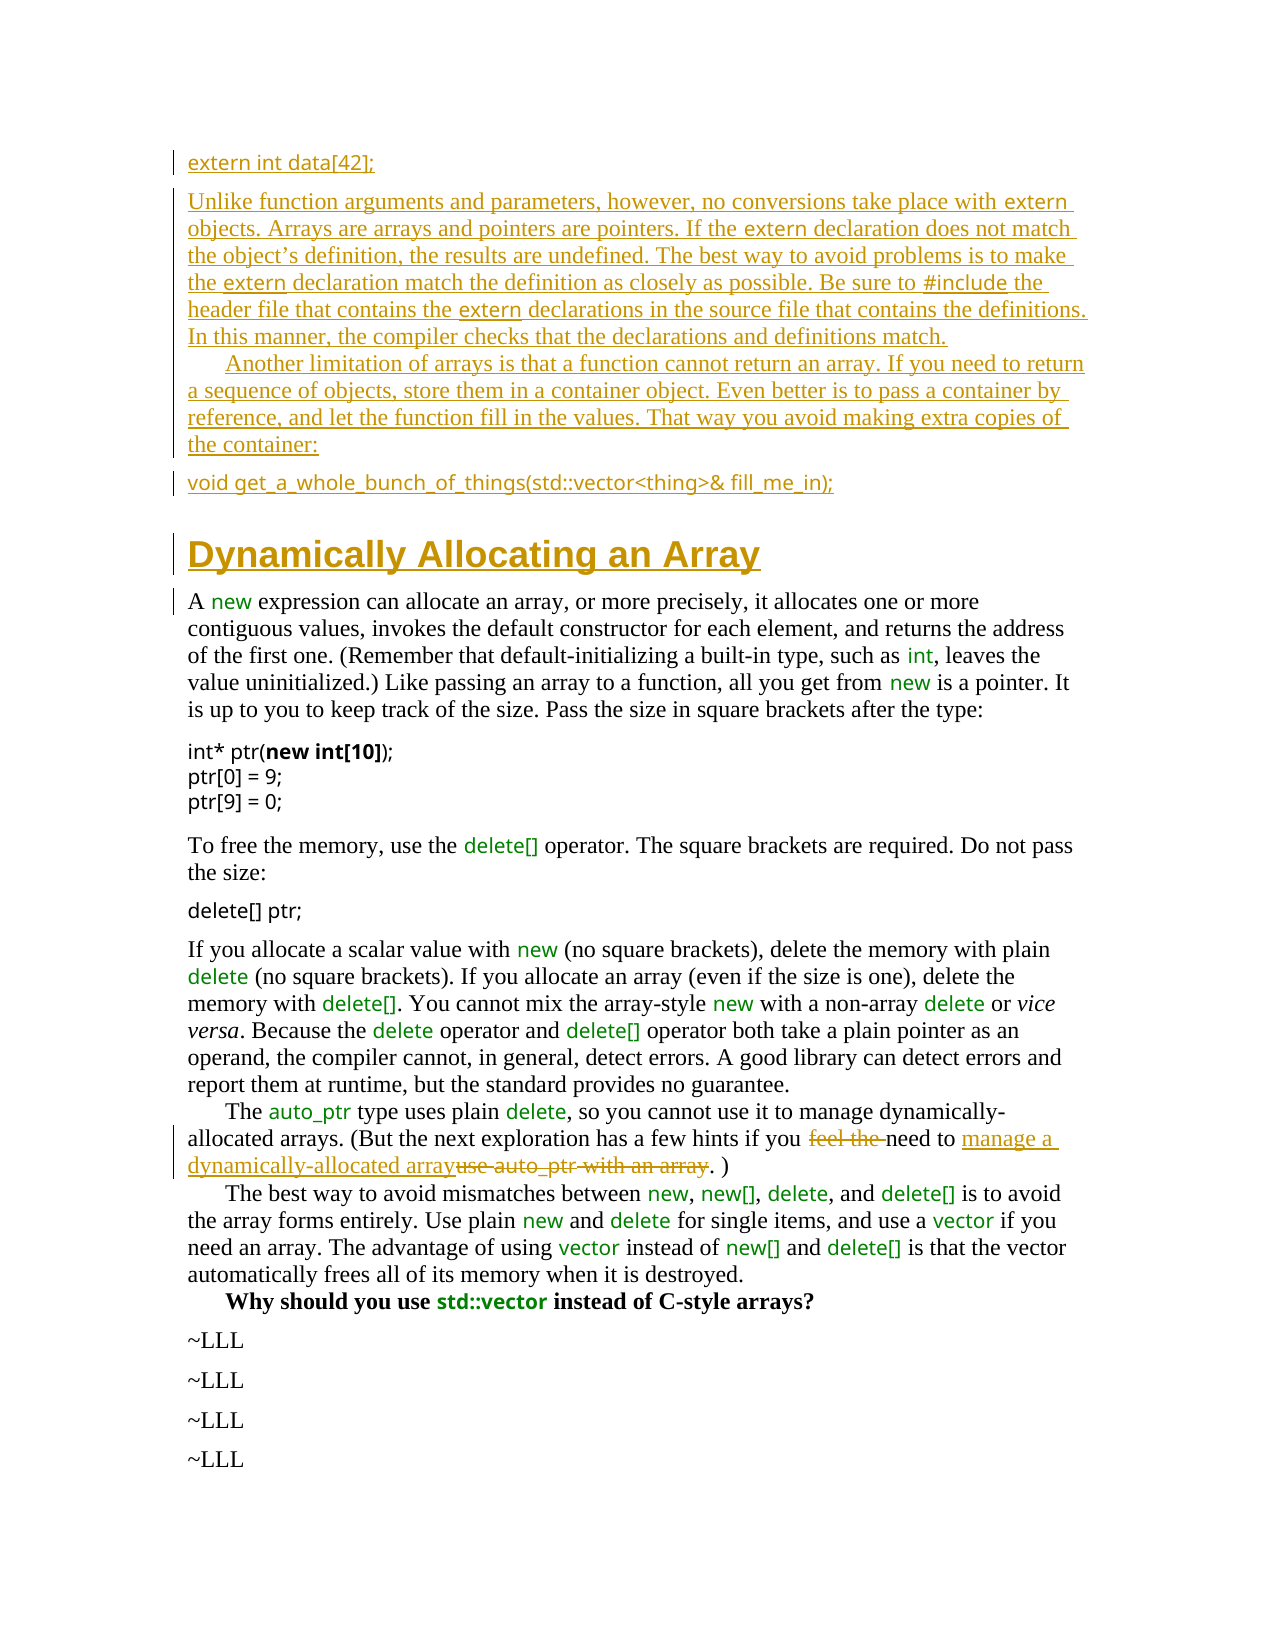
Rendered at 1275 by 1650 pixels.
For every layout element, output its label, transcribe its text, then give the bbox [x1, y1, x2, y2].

text ~LLL [187, 1367, 1087, 1394]
text ptr[9] = 0; [187, 790, 1072, 815]
text ptr[0] = 9; [187, 765, 1072, 790]
text Another limitation of arrays is that a function cannot return an array. If you need to return a sequence of objects, store them in a container object. Even better is to pass a container by reference, and let the function fill in the values. That way you avoid making extra copies of the container: [187, 350, 1087, 458]
text ~LLL [187, 1327, 1087, 1354]
text Why should you use std::vector instead of C-style arrays? [187, 1288, 1087, 1315]
text In this manner, the compiler checks that the declarations and definitions match. [187, 320, 1087, 350]
text Unlike function arguments and parameters, however, no conversions take place with extern objects. Arrays are arrays and pointers are pointers. If the extern declaration does not match the object’s definition, the results are undefined. The best way to avoid problems is to make the extern declaration match the definition as closely as possible. Be sure to #include the header file that contains the extern declarations in the source file that contains the definitions. [187, 187, 1087, 319]
text If you allocate a scalar value with new (no square brackets), delete the memory with plain delete (no square brackets). If you allocate an array (even if the size is one), delete the memory with delete[]. You cannot mix the array-style new with a non-array delete or vice versa. Because the delete operator and delete[] operator both take a plain pointer as an operand, the compiler cannot, in general, detect errors. A good library can detect errors and report them at runtime, but the standard provides no guarantee. [187, 936, 1087, 1098]
text The best way to avoid mismatches between new, new[], delete, and delete[] is to avoid the array forms entirely. Use plain new and delete for single items, and use a vector if you need an array. The advantage of using vector instead of new[] and delete[] is that the vector automatically frees all of its memory when it is destroyed. [187, 1179, 1087, 1288]
text To free the memory, use the delete[] operator. The square brackets are required. Do not pass the size: [187, 831, 1087, 886]
text void get_a_whole_bunch_of_things(std::vector<thing>& fill_me_in); [187, 471, 1072, 496]
text ~LLL [187, 1446, 1087, 1473]
text delete[] ptr; [187, 898, 1072, 923]
text The auto_ptr type uses plain delete, so you cannot use it to manage dynamically-allocated arrays. (But the next exploration has a few hints if you need to manage a dynamically-allocated array. ) [187, 1098, 1087, 1179]
text ~LLL [187, 1406, 1087, 1433]
subtitle Dynamically Allocating an Array [187, 533, 1087, 575]
text A new expression can allocate an array, or more precisely, it allocates one or more contiguous values, invokes the default constructor for each element, and returns the address of the first one. (Remember that default-initializing a built-in type, such as int, leaves the value uninitialized.) Like passing an array to a function, all you get from new is a pointer. It is up to you to keep track of the size. Pass the size in square brackets after the type: [187, 588, 1087, 723]
text int* ptr(new int[10]); [187, 740, 1072, 765]
text extern int data[42]; [187, 150, 1072, 175]
